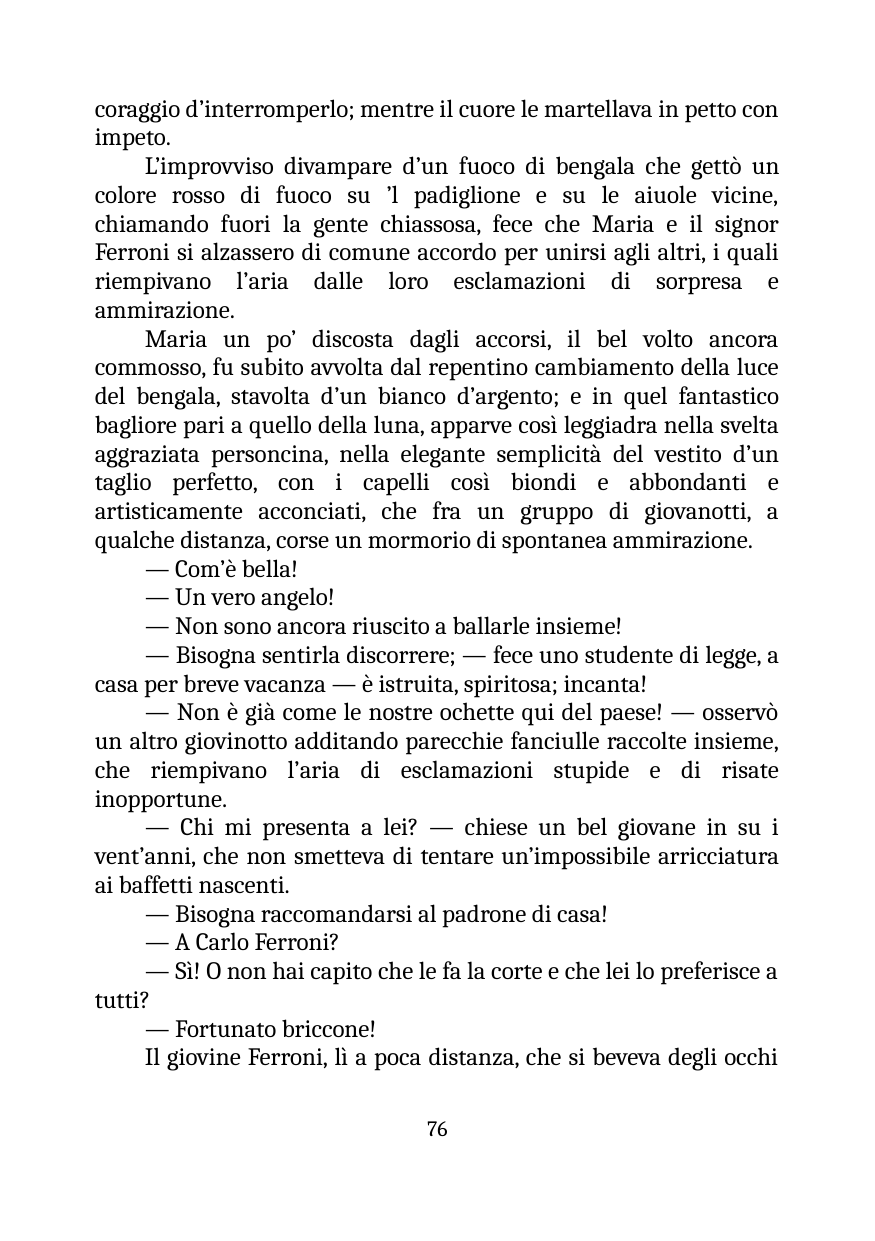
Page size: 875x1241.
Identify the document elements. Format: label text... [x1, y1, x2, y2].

text coraggio d’interromperlo; mentre il cuore le martellava in petto con impeto. [94, 94, 779, 152]
text — Bisogna raccomandarsi al padrone di casa! [94, 899, 779, 928]
text — Non è già come le nostre ochette qui del paese! — osservò un altro giovinotto additando parecchie fanciulle raccolte insieme, che riempivano l’aria di esclamazioni stupide e di risate inopportune. [94, 698, 779, 813]
text Il giovine Ferroni, lì a poca distanza, che si beveva degli occhi [94, 1043, 779, 1072]
text — Fortunato briccone! [94, 1014, 779, 1043]
text — A Carlo Ferroni? [94, 928, 779, 957]
text Maria un po’ discosta dagli accorsi, il bel volto ancora commosso, fu subito avvolta dal repentino cambiamento della luce del bengala, stavolta d’un bianco d’argento; e in quel fantastico bagliore pari a quello della luna, apparve così leggiadra nella svelta aggraziata personcina, nella elegante semplicità del vestito d’un taglio perfetto, con i capelli così biondi e abbondanti e artisticamente acconciati, che fra un gruppo di giovanotti, a qualche distanza, corse un mormorio di spontanea ammirazione. [94, 324, 779, 554]
text — Sì! O non hai capito che le fa la corte e che lei lo preferisce a tutti? [94, 957, 779, 1014]
text — Bisogna sentirla discorrere; — fece uno studente di legge, a casa per breve vacanza — è istruita, spiritosa; incanta! [94, 641, 779, 698]
text — Com’è bella! [94, 554, 779, 583]
text — Non sono ancora riuscito a ballarle insieme! [94, 612, 779, 641]
text — Un vero angelo! [94, 583, 779, 612]
text L’improvviso divampare d’un fuoco di bengala che gettò un colore rosso di fuoco su ’l padiglione e su le aiuole vicine, chiamando fuori la gente chiassosa, fece che Maria e il signor Ferroni si alzassero di comune accordo per unirsi agli altri, i quali riempivano l’aria dalle loro esclamazioni di sorpresa e ammirazione. [94, 152, 779, 324]
text — Chi mi presenta a lei? — chiese un bel giovane in su i vent’anni, che non smetteva di tentare un’impossibile arricciatura ai baffetti nascenti. [94, 813, 779, 899]
